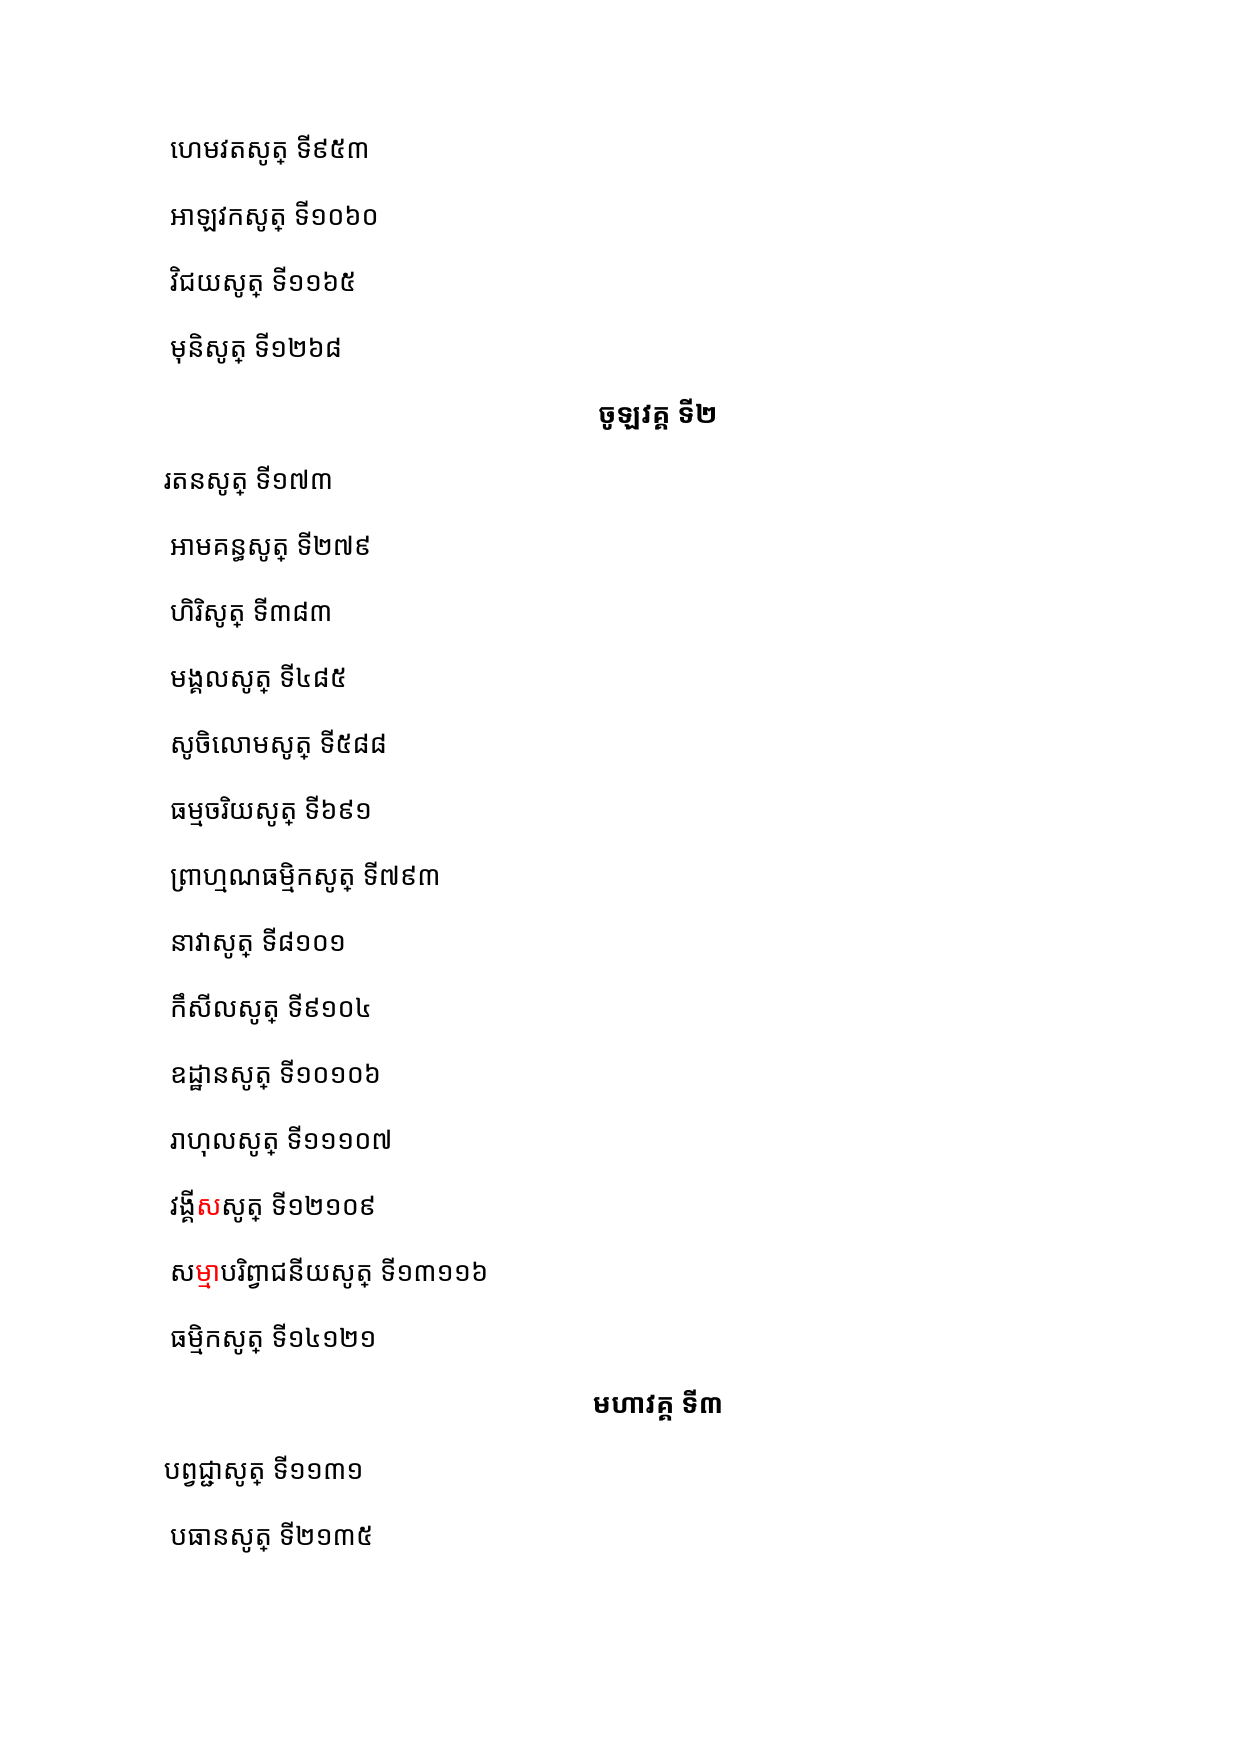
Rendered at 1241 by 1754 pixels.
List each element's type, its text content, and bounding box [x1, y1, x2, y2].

text ធម្មិកសូត្រ ទី១៤១២១ [88, 1319, 1152, 1356]
text ព្រាហ្មណធម្មិកសូត្រ ទី៧៩៣ [88, 856, 1152, 893]
text វិជយសូត្រ ទី១១៦៥ [88, 262, 1152, 299]
text នាវាសូត្រ ទី៨១០១ [88, 922, 1152, 959]
text រាហុលសូត្រ ទី១១១០៧ [88, 1121, 1152, 1157]
text អាឡវកសូត្រ ទី១០៦០ [88, 196, 1152, 233]
text សម្មាបរិព្វាជនីយសូត្រ ទី១៣១១៦ [88, 1253, 1152, 1289]
text បធានសូត្រ ទី២១៣៥ [88, 1517, 1152, 1554]
text អាមគន្ធសូត្រ ទី២៧៩ [88, 526, 1152, 563]
text រតនសូត្រ ទី១៧៣ [88, 460, 1152, 497]
text កឹសីលសូត្រ ទី៩១០៤ [88, 988, 1152, 1025]
text ធម្មចរិយសូត្រ ទី៦៩១ [88, 790, 1152, 827]
text បព្វជ្ជាសូត្រ ទី១១៣១ [88, 1451, 1152, 1488]
text ហេមវតសូត្រ ទី៩៥៣ [88, 130, 1152, 167]
text មហាវគ្គ ទី៣ [88, 1385, 1152, 1422]
text មុនិសូត្រ ទី១២៦៨ [88, 328, 1152, 365]
text ហិរិសូត្រ ទី៣៨៣ [88, 592, 1152, 629]
text សូចិលោមសូត្រ ទី៥៨៨ [88, 724, 1152, 761]
text វង្គីសសូត្រ ទី១២១០៩ [88, 1187, 1152, 1223]
text ចូឡវគ្គ ទី២ [88, 394, 1152, 431]
text ឧដ្ឋានសូត្រ ទី១០១០៦ [88, 1054, 1152, 1091]
text មង្គលសូត្រ ទី៤៨៥ [88, 658, 1152, 695]
